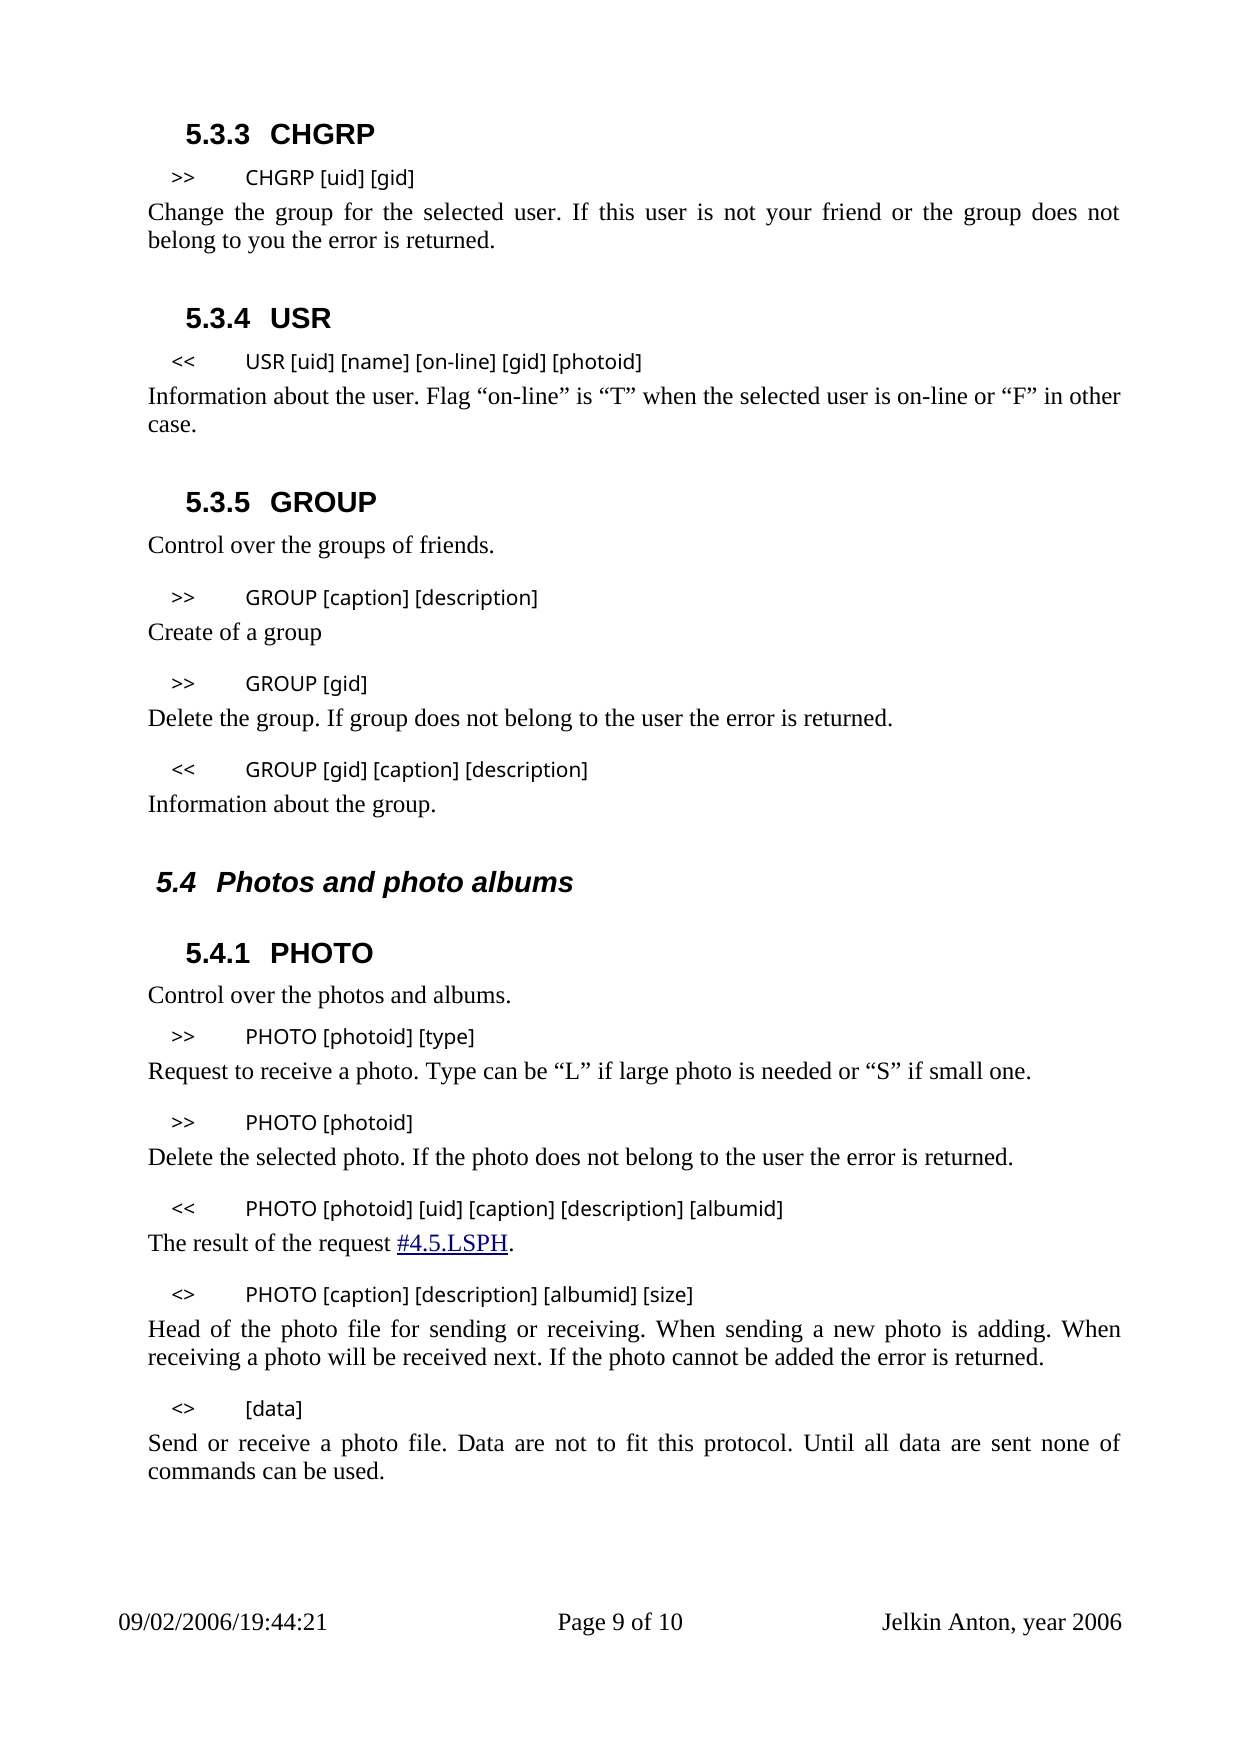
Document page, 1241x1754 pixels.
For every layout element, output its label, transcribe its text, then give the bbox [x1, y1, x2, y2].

text >> GROUP [caption] [description] [171, 583, 1122, 611]
text The result of the request #4.5.LSPH. [148, 1229, 1122, 1257]
subtitle GROUP [177, 486, 1122, 519]
text Information about the user. Flag “on-line” is “T” when the selected user is on-line or “F” in other case. [148, 382, 1122, 438]
subtitle PHOTO [177, 937, 1122, 969]
subtitle Photos and photo albums [148, 866, 1122, 899]
text >> GROUP [gid] [171, 669, 1122, 697]
text Request to receive a photo. Type can be “L” if large photo is needed or “S” if small one. [148, 1057, 1122, 1084]
text >> PHOTO [photoid] [171, 1108, 1122, 1137]
text Control over the photos and albums. [148, 982, 1122, 1009]
text Send or receive a photo file. Data are not to fit this protocol. Until all data are sent none of commands can be used. [148, 1429, 1122, 1485]
text >> PHOTO [photoid] [type] [171, 1022, 1122, 1050]
text << PHOTO [photoid] [uid] [caption] [description] [albumid] [171, 1194, 1122, 1223]
text << GROUP [gid] [caption] [description] [171, 755, 1122, 784]
text Delete the selected photo. If the photo does not belong to the user the error is returned. [148, 1143, 1122, 1171]
subtitle USR [177, 302, 1122, 335]
text Change the group for the selected user. If this user is not your friend or the group does not belong to you the error is returned. [148, 198, 1122, 253]
text >> CHGRP [uid] [gid] [171, 163, 1122, 192]
text Create of a group [148, 618, 1122, 645]
text <> [data] [171, 1394, 1122, 1423]
text Control over the groups of friends. [148, 531, 1122, 559]
text Delete the group. If group does not belong to the user the error is returned. [148, 704, 1122, 732]
subtitle CHGRP [177, 118, 1122, 151]
text << USR [uid] [name] [on-line] [gid] [photoid] [171, 347, 1122, 376]
text <> PHOTO [caption] [description] [albumid] [size] [171, 1281, 1122, 1309]
text Head of the photo file for sending or receiving. When sending a new photo is adding. When receiving a photo will be received next. If the photo cannot be added the error is returned. [148, 1316, 1122, 1371]
text Information about the group. [148, 790, 1122, 818]
